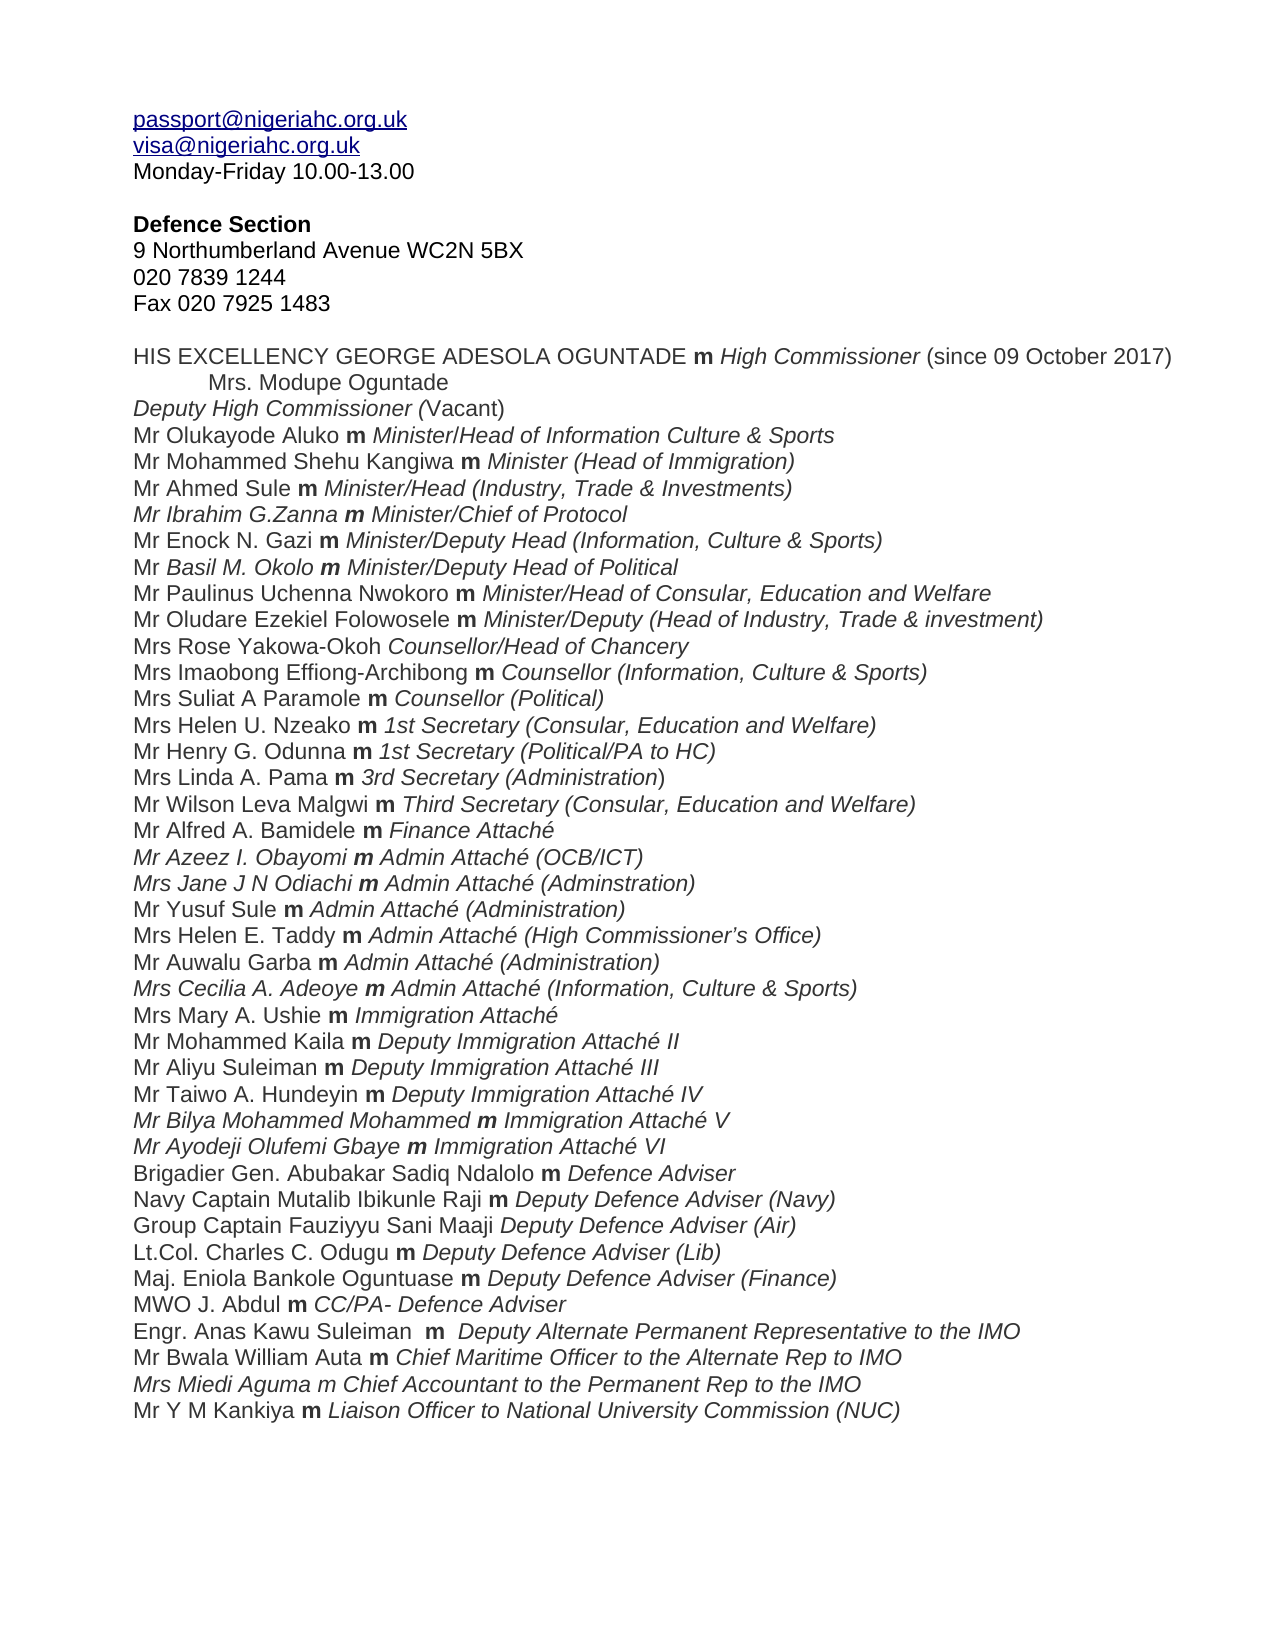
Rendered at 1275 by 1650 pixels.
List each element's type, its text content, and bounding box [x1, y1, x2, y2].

text Mr Auwalu Garba m Admin Attaché (Administration) [133, 949, 1181, 975]
text Mrs Helen E. Taddy m Admin Attaché (High Commissioner’s Office) [133, 922, 1181, 949]
text Engr. Anas Kawu Suleiman m Deputy Alternate Permanent Representative to the IMO [133, 1318, 1181, 1344]
text Mrs Jane J N Odiachi m Admin Attaché (Adminstration) [133, 870, 1181, 896]
text Mrs Linda A. Pama m 3rd Secretary (Administration) [133, 764, 1181, 791]
text Mr Olukayode Aluko m Minister/Head of Information Culture & Sports [133, 422, 1181, 448]
text Mr Henry G. Odunna m 1st Secretary (Political/PA to HC) [133, 738, 1181, 764]
text Mrs Miedi Aguma m Chief Accountant to the Permanent Rep to the IMO [133, 1371, 1181, 1397]
text Mr Wilson Leva Malgwi m Third Secretary (Consular, Education and Welfare) [133, 791, 1181, 817]
text Mr Aliyu Suleiman m Deputy Immigration Attaché III [133, 1054, 1181, 1081]
text passport@nigeriahc.org.uk [133, 106, 1181, 132]
text Deputy High Commissioner (Vacant) [133, 395, 1181, 422]
text Navy Captain Mutalib Ibikunle Raji m Deputy Defence Adviser (Navy) [133, 1186, 1181, 1212]
text Mr Alfred A. Bamidele m Finance Attaché [133, 817, 1181, 843]
text Mr Enock N. Gazi m Minister/Deputy Head (Information, Culture & Sports) [133, 527, 1181, 553]
text Mr Oludare Ezekiel Folowosele m Minister/Deputy (Head of Industry, Trade & investment) [133, 606, 1181, 633]
text HIS EXCELLENCY GEORGE ADESOLA OGUNTADE m High Commissioner (since 09 October 2017) [133, 343, 1181, 369]
text Mrs Rose Yakowa-Okoh Counsellor/Head of Chancery [133, 633, 1181, 659]
text Mr Mohammed Shehu Kangiwa m Minister (Head of Immigration) [133, 448, 1181, 474]
text Mr Bwala William Auta m Chief Maritime Officer to the Alternate Rep to IMO [133, 1344, 1181, 1371]
text Mr Taiwo A. Hundeyin m Deputy Immigration Attaché IV [133, 1081, 1181, 1107]
text Lt.Col. Charles C. Odugu m Deputy Defence Adviser (Lib) [133, 1239, 1181, 1265]
text Mr Ayodeji Olufemi Gbaye m Immigration Attaché VI [133, 1133, 1181, 1160]
text Mrs Imaobong Effiong-Archibong m Counsellor (Information, Culture & Sports) [133, 659, 1181, 685]
text Group Captain Fauziyyu Sani Maaji Deputy Defence Adviser (Air) [133, 1212, 1181, 1239]
text Fax 020 7925 1483 [133, 290, 1181, 316]
text Mr Azeez I. Obayomi m Admin Attaché (OCB/ICT) [133, 843, 1181, 870]
text Mr Yusuf Sule m Admin Attaché (Administration) [133, 896, 1181, 922]
text visa@nigeriahc.org.uk [133, 132, 1181, 158]
text Mr Basil M. Okolo m Minister/Deputy Head of Political [133, 553, 1181, 580]
text Mrs Suliat A Paramole m Counsellor (Political) [133, 685, 1181, 712]
text Mr Ahmed Sule m Minister/Head (Industry, Trade & Investments) [133, 474, 1181, 501]
text Mr Bilya Mohammed Mohammed m Immigration Attaché V [133, 1107, 1181, 1133]
text Mr Paulinus Uchenna Nwokoro m Minister/Head of Consular, Education and Welfare [133, 580, 1181, 606]
text Mrs Cecilia A. Adeoye m Admin Attaché (Information, Culture & Sports) [133, 975, 1181, 1002]
text 9 Northumberland Avenue WC2N 5BX [133, 237, 1181, 264]
text Mrs. Modupe Oguntade [133, 369, 1181, 395]
text Mrs Mary A. Ushie m Immigration Attaché [133, 1002, 1181, 1028]
text Maj. Eniola Bankole Oguntuase m Deputy Defence Adviser (Finance) [133, 1265, 1181, 1291]
text MWO J. Abdul m CC/PA- Defence Adviser [133, 1291, 1181, 1318]
text Mr Mohammed Kaila m Deputy Immigration Attaché II [133, 1028, 1181, 1054]
text Monday-Friday 10.00-13.00 [133, 158, 1181, 184]
text Defence Section [133, 211, 1181, 237]
text Mr Y M Kankiya m Liaison Officer to National University Commission (NUC) [133, 1397, 1181, 1423]
text Mrs Helen U. Nzeako m 1st Secretary (Consular, Education and Welfare) [133, 712, 1181, 738]
text 020 7839 1244 [133, 264, 1181, 290]
text Mr Ibrahim G.Zanna m Minister/Chief of Protocol [133, 501, 1181, 527]
text Brigadier Gen. Abubakar Sadiq Ndalolo m Defence Adviser [133, 1160, 1181, 1186]
